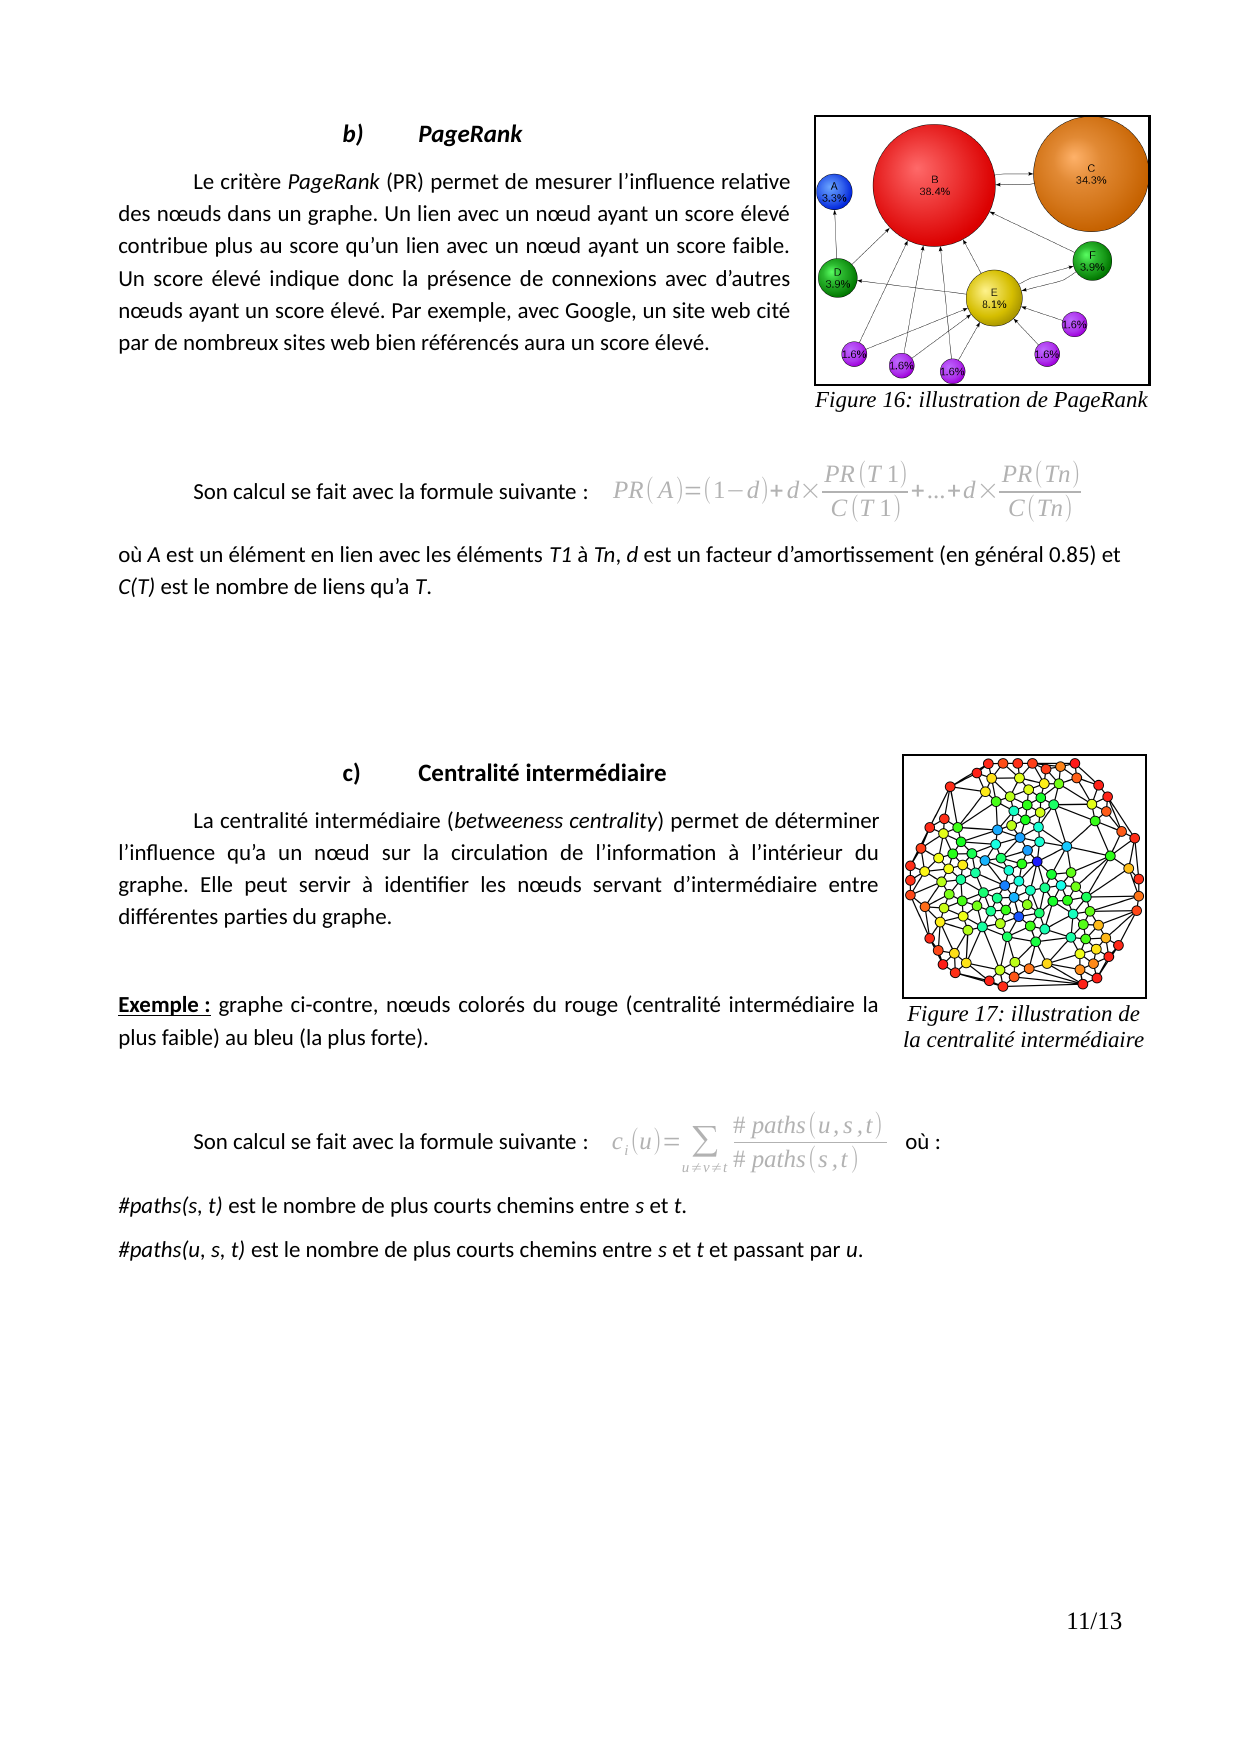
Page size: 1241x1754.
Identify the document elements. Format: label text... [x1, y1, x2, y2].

text #paths(u, s, t) est le nombre de plus courts chemins entre s et t et passant par u. [118, 1235, 1122, 1263]
text La centralité intermédiaire (betweeness centrality) permet de déterminer l’influence qu’a un nœud sur la circulation de l’information à l’intérieur du graphe. Elle peut servir à identifier les nœuds servant d’intermédiaire entre différentes parties du graphe. [118, 806, 880, 930]
text Exemple : graphe ci-contre, nœuds colorés du rouge (centralité intermédiaire la plus faible) au bleu (la plus forte). [118, 991, 880, 1051]
subtitle [814, 412, 1151, 419]
text #paths(s, t) est le nombre de plus courts chemins entre s et t. [118, 1191, 1122, 1219]
text Son calcul se fait avec la formule suivante : où : [118, 1111, 1122, 1175]
subtitle Centralité intermédiaire [342, 757, 902, 787]
text Son calcul se fait avec la formule suivante : [118, 460, 1122, 524]
text Figure 17: illustration de la centralité intermédiaire [902, 999, 1147, 1052]
text Le critère PageRank (PR) permet de mesurer l’influence relative des nœuds dans un graphe. Un lien avec un nœud ayant un score élevé contribue plus au score qu’un lien avec un nœud ayant un score faible. Un score élevé indique donc la présence de connexions avec d’autres nœuds ayant un score élevé. Par exemple, avec Google, un site web cité par de nombreux sites web bien référencés aura un score élevé. [118, 167, 791, 356]
picture [816, 117, 1148, 384]
text Figure 16: illustration de PageRank [814, 386, 1151, 412]
subtitle [902, 1052, 1147, 1074]
picture [904, 756, 1145, 997]
subtitle [814, 102, 1151, 115]
subtitle PageRank [342, 118, 814, 149]
subtitle [902, 742, 1147, 754]
text où A est un élément en lien avec les éléments T1 à Tn, d est un facteur d’amortissement (en général 0.85) et C(T) est le nombre de liens qu’a T. [118, 540, 1122, 600]
